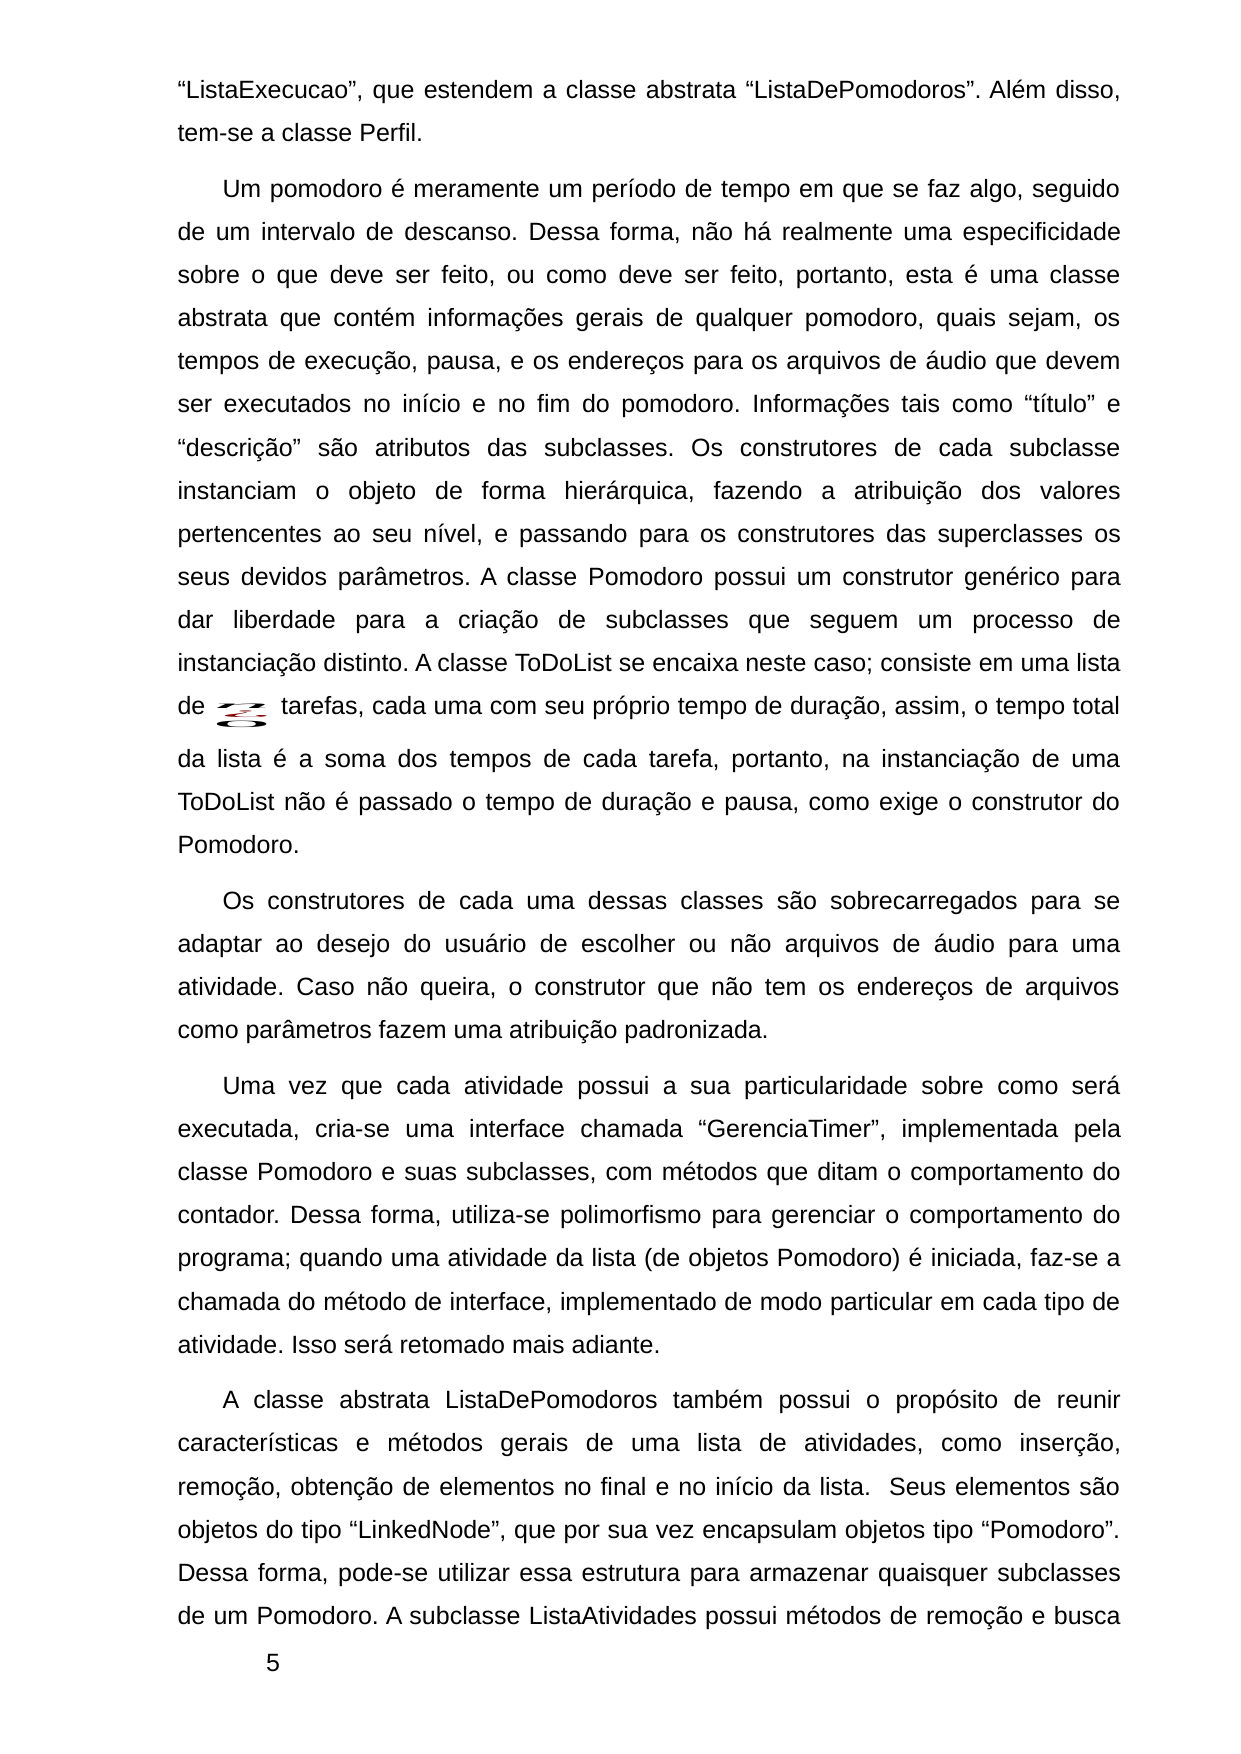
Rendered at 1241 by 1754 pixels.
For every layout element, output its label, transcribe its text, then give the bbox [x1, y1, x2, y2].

text Os construtores de cada uma dessas classes são sobrecarregados para se adaptar ao desejo do usuário de escolher ou não arquivos de áudio para uma atividade. Caso não queira, o construtor que não tem os endereços de arquivos como parâmetros fazem uma atribuição padronizada. [177, 886, 1122, 1044]
text A classe abstrata ListaDePomodoros também possui o propósito de reunir características e métodos gerais de uma lista de atividades, como inserção, remoção, obtenção de elementos no final e no início da lista. Seus elementos são objetos do tipo “LinkedNode”, que por sua vez encapsulam objetos tipo “Pomodoro”. Dessa forma, pode-se utilizar essa estrutura para armazenar quaisquer subclasses de um Pomodoro. A subclasse ListaAtividades possui métodos de remoção e busca [177, 1385, 1122, 1629]
text Uma vez que cada atividade possui a sua particularidade sobre como será executada, cria-se uma interface chamada “GerenciaTimer”, implementada pela classe Pomodoro e suas subclasses, com métodos que ditam o comportamento do contador. Dessa forma, utiliza-se polimorfismo para gerenciar o comportamento do programa; quando uma atividade da lista (de objetos Pomodoro) é iniciada, faz-se a chamada do método de interface, implementado de modo particular em cada tipo de atividade. Isso será retomado mais adiante. [177, 1071, 1122, 1358]
text Um pomodoro é meramente um período de tempo em que se faz algo, seguido de um intervalo de descanso. Dessa forma, não há realmente uma especificidade sobre o que deve ser feito, ou como deve ser feito, portanto, esta é uma classe abstrata que contém informações gerais de qualquer pomodoro, quais sejam, os tempos de execução, pausa, e os endereços para os arquivos de áudio que devem ser executados no início e no fim do pomodoro. Informações tais como “título” e “descrição” são atributos das subclasses. Os construtores de cada subclasse instanciam o objeto de forma hierárquica, fazendo a atribuição dos valores pertencentes ao seu nível, e passando para os construtores das superclasses os seus devidos parâmetros. A classe Pomodoro possui um construtor genérico para dar liberdade para a criação de subclasses que seguem um processo de instanciação distinto. A classe ToDoList se encaixa neste caso; consiste em uma lista de tarefas, cada uma com seu próprio tempo de duração, assim, o tempo total da lista é a soma dos tempos de cada tarefa, portanto, na instanciação de uma ToDoList não é passado o tempo de duração e pausa, como exige o construtor do Pomodoro. [177, 174, 1122, 859]
text “ListaExecucao”, que estendem a classe abstrata “ListaDePomodoros”. Além disso, tem-se a classe Perfil. [177, 75, 1122, 147]
